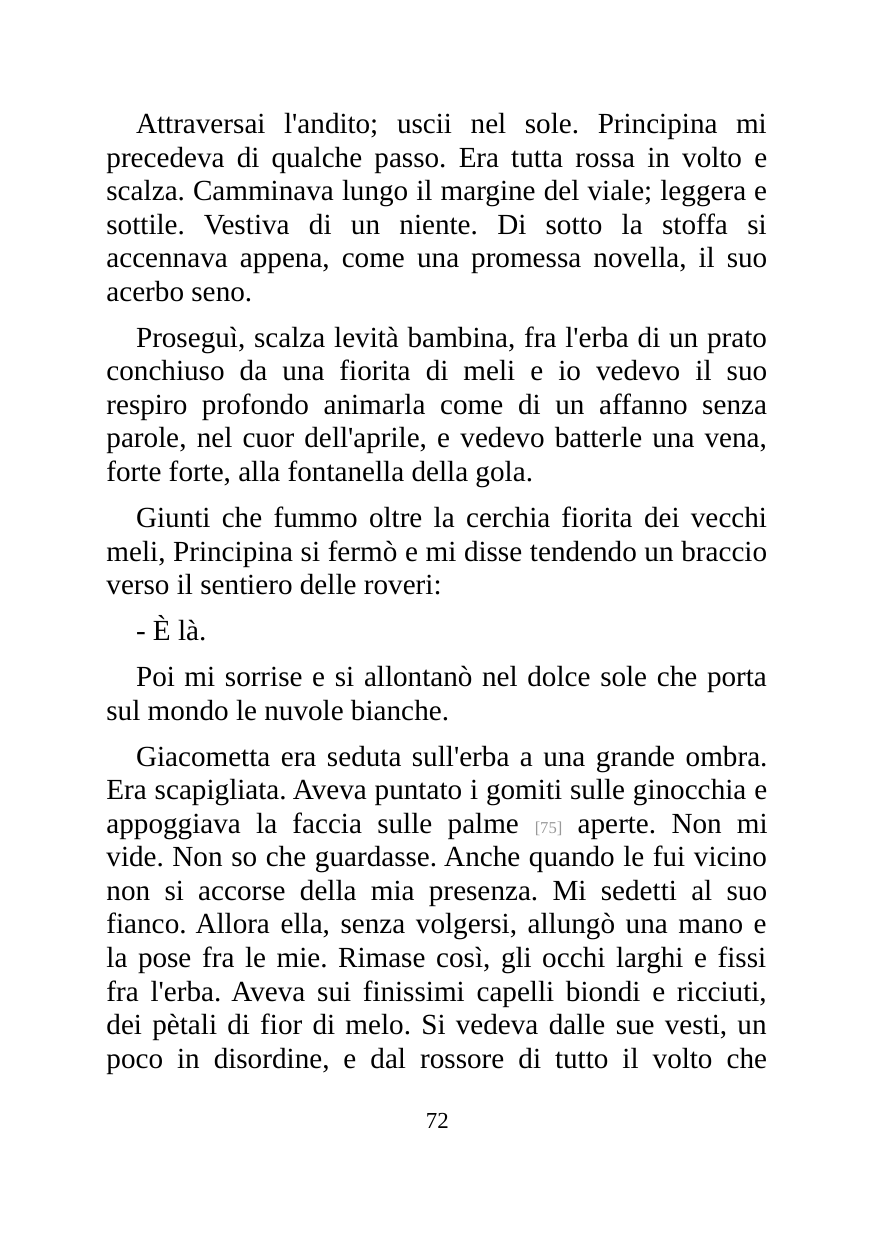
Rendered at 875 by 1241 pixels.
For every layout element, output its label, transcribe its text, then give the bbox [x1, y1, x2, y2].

text Giunti che fummo oltre la cerchia fiorita dei vecchi meli, Principina si fermò e mi disse tendendo un braccio verso il sentiero delle roveri: [106, 500, 768, 601]
text Attraversai l'andito; uscii nel sole. Principina mi precedeva di qualche passo. Era tutta rossa in volto e scalza. Camminava lungo il margine del viale; leggera e sottile. Vestiva di un niente. Di sotto la stoffa si accennava appena, come una promessa novella, il suo acerbo seno. [106, 106, 768, 307]
text Proseguì, scalza levità bambina, fra l'erba di un prato conchiuso da una fiorita di meli e io vedevo il suo respiro profondo animarla come di un affanno senza parole, nel cuor dell'aprile, e vedevo batterle una vena, forte forte, alla fontanella della gola. [106, 320, 768, 488]
text Giacometta era seduta sull'erba a una grande ombra. Era scapigliata. Aveva puntato i gomiti sulle ginocchia e appoggiava la faccia sulle palme [75] aperte. Non mi vide. Non so che guardasse. Anche quando le fui vicino non si accorse della mia presenza. Mi sedetti al suo fianco. Allora ella, senza volgersi, allungò una mano e la pose fra le mie. Rimase così, gli occhi larghi e fissi fra l'erba. Aveva sui finissimi capelli biondi e ricciuti, dei pètali di fior di melo. Si vedeva dalle sue vesti, un poco in disordine, e dal rossore di tutto il volto che [106, 739, 768, 1074]
text - È là. [106, 613, 768, 647]
text Poi mi sorrise e si allontanò nel dolce sole che porta sul mondo le nuvole bianche. [106, 659, 768, 726]
